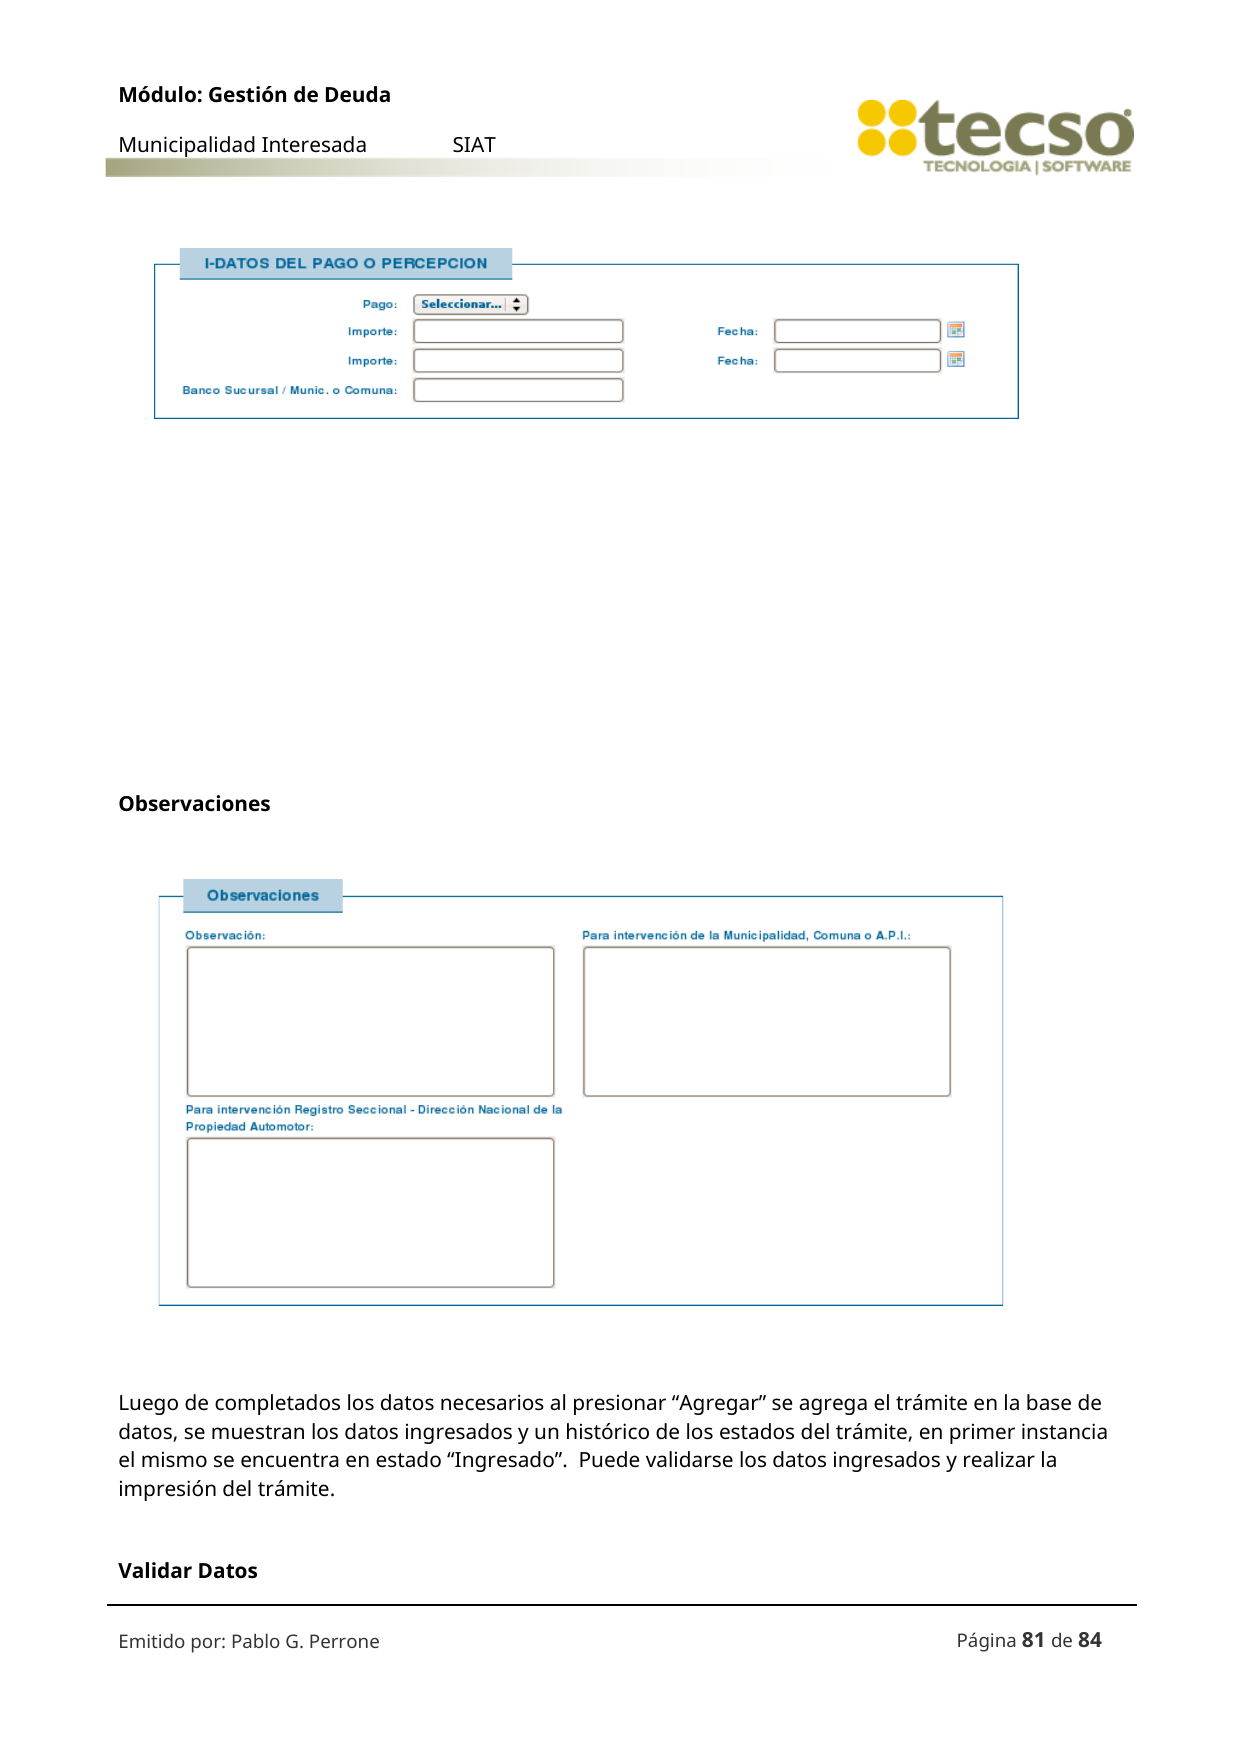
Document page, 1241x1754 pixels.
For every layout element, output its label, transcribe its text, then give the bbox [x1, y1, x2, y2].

picture [158, 879, 1004, 1304]
text Luego de completados los datos necesarios al presionar “Agregar” se agrega el trámite en la base de datos, se muestran los datos ingresados y un histórico de los estados del trámite, en primer instancia el mismo se encuentra en estado “Ingresado”. Puede validarse los datos ingresados y realizar la impresión del trámite. [118, 1388, 1122, 1502]
picture [105, 100, 1134, 177]
text Observaciones [118, 789, 1122, 817]
text Validar Datos [118, 1556, 1122, 1584]
picture [154, 248, 1019, 417]
